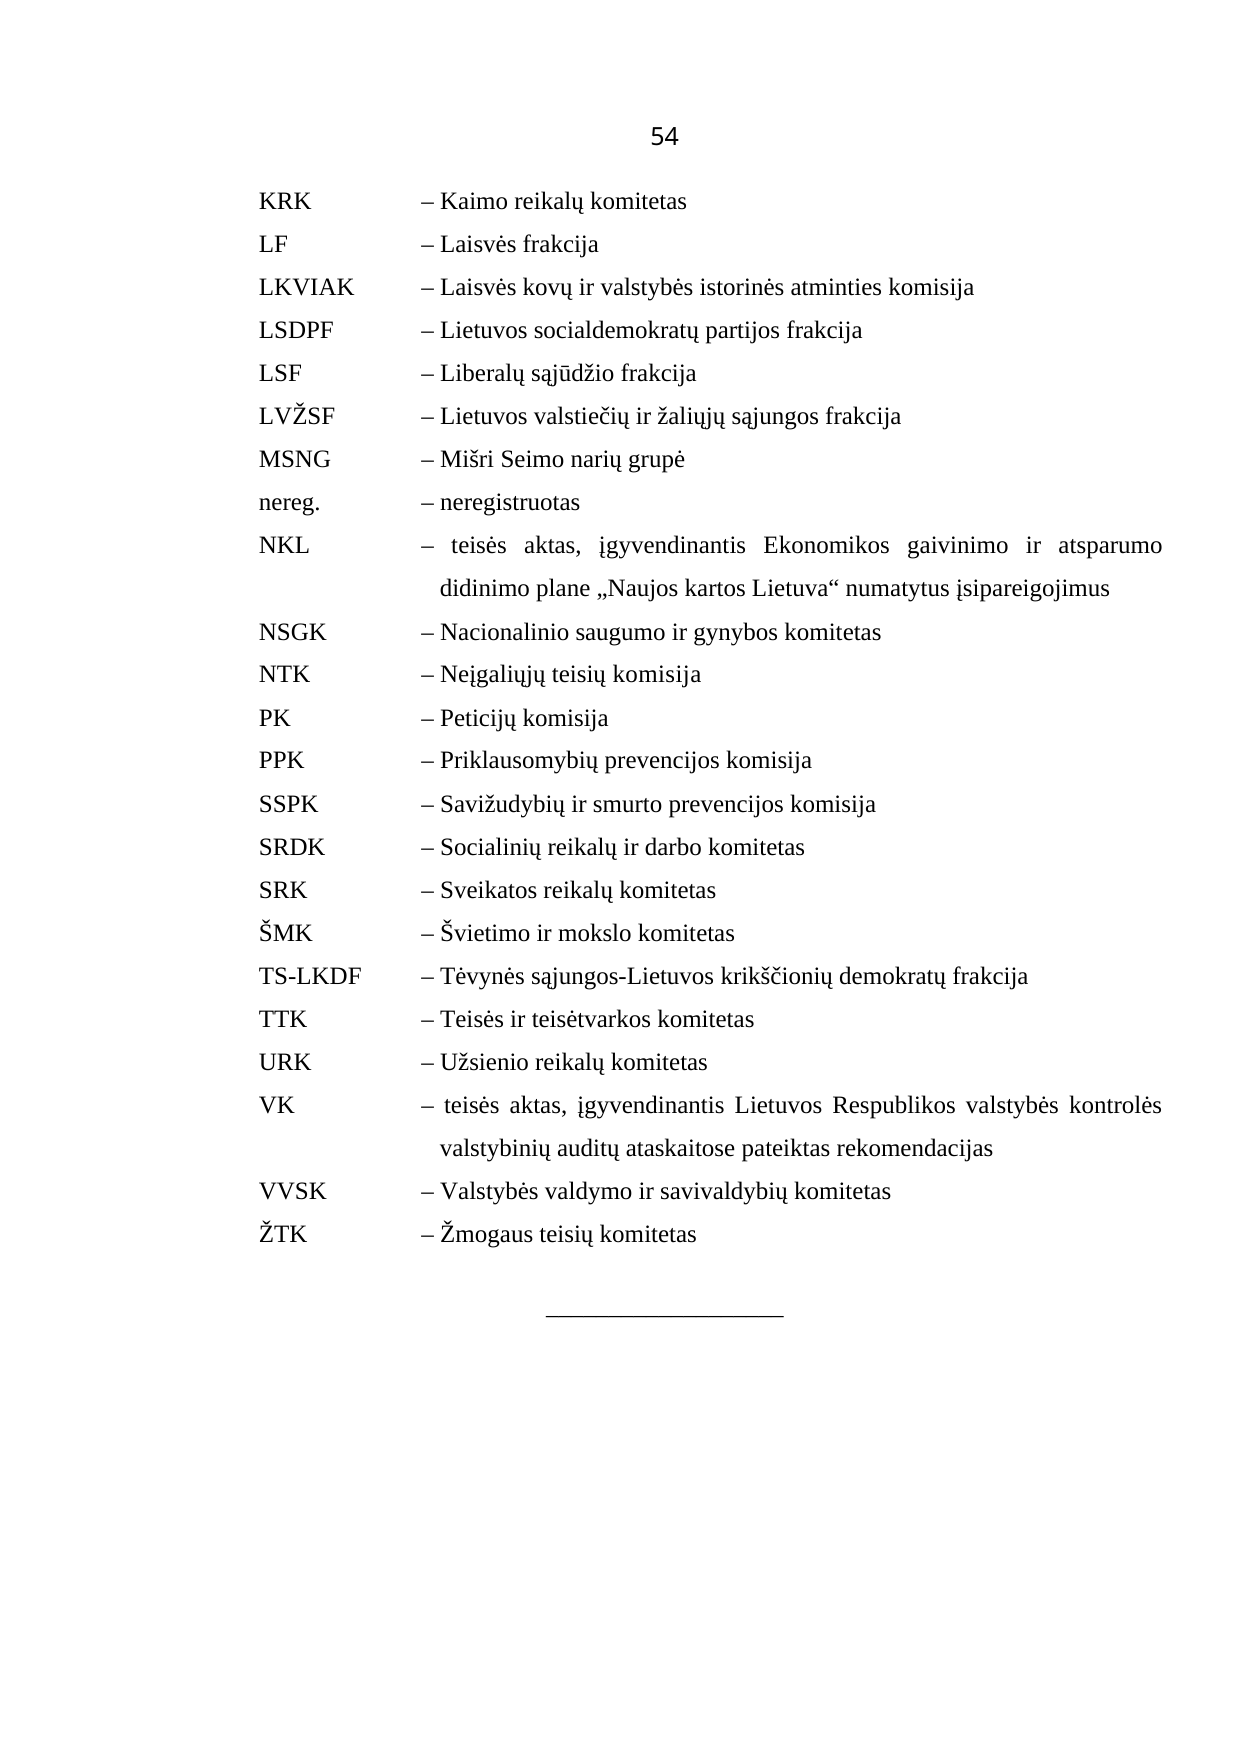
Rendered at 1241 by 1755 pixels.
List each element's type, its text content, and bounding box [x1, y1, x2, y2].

table_cell – Tėvynės sąjungos-Lietuvos krikščionių demokratų frakcija [410, 961, 1174, 1004]
table_cell nereg. [248, 488, 410, 530]
table_cell – Mišri Seimo narių grupė [410, 444, 1174, 487]
table_cell – Užsienio reikalų komitetas [410, 1047, 1174, 1090]
table_cell URK [248, 1047, 410, 1090]
table_cell – Priklausomybių prevencijos komisija [410, 746, 1174, 789]
table_cell – Švietimo ir mokslo komitetas [410, 918, 1174, 961]
table_cell ŽTK [248, 1219, 410, 1262]
table_cell SRDK [248, 832, 410, 875]
table_cell – Teisės ir teisėtvarkos komitetas [410, 1004, 1174, 1047]
text ___________________ [177, 1291, 1152, 1319]
table_cell VK [248, 1090, 410, 1176]
table_cell TTK [248, 1004, 410, 1047]
table_cell PPK [248, 746, 410, 789]
table_cell LVŽSF [248, 401, 410, 444]
table_cell – Sveikatos reikalų komitetas [410, 875, 1174, 918]
table_cell – Žmogaus teisių komitetas [410, 1219, 1174, 1262]
table_cell SRK [248, 875, 410, 918]
table_cell LF [248, 229, 410, 272]
table_cell LSF [248, 358, 410, 401]
table_cell KRK [248, 186, 410, 229]
table_cell – Socialinių reikalų ir darbo komitetas [410, 832, 1174, 875]
table_cell – Laisvės kovų ir valstybės istorinės atminties komisija [410, 272, 1174, 315]
table_cell SSPK [248, 789, 410, 832]
table_cell – Valstybės valdymo ir savivaldybių komitetas [410, 1176, 1174, 1219]
table_cell – Liberalų sąjūdžio frakcija [410, 358, 1174, 401]
table_cell – neregistruotas [410, 488, 1174, 530]
table_cell VVSK [248, 1176, 410, 1219]
table_cell NTK [248, 660, 410, 703]
table_cell LSDPF [248, 315, 410, 358]
table_cell – teisės aktas, įgyvendinantis Ekonomikos gaivinimo ir atsparumo didinimo plane „Naujos kartos Lietuva“ numatytus įsipareigojimus [410, 530, 1174, 617]
table_cell TS-LKDF [248, 961, 410, 1004]
table_cell – Lietuvos valstiečių ir žaliųjų sąjungos frakcija [410, 401, 1174, 444]
table_cell – Lietuvos socialdemokratų partijos frakcija [410, 315, 1174, 358]
table_cell – teisės aktas, įgyvendinantis Lietuvos Respublikos valstybės kontrolės valstybinių auditų ataskaitose pateiktas rekomendacijas [410, 1090, 1174, 1176]
table_cell – Peticijų komisija [410, 703, 1174, 746]
table_cell NSGK [248, 617, 410, 659]
table_cell PK [248, 703, 410, 746]
table_cell – Nacionalinio saugumo ir gynybos komitetas [410, 617, 1174, 659]
table_cell NKL [248, 530, 410, 617]
table_cell – Savižudybių ir smurto prevencijos komisija [410, 789, 1174, 832]
table_cell – Laisvės frakcija [410, 229, 1174, 272]
table_cell LKVIAK [248, 272, 410, 315]
table_cell – Neįgaliųjų teisių komisija [410, 660, 1174, 703]
table_cell MSNG [248, 444, 410, 487]
table_cell ŠMK [248, 918, 410, 961]
table_cell – Kaimo reikalų komitetas [410, 186, 1174, 229]
